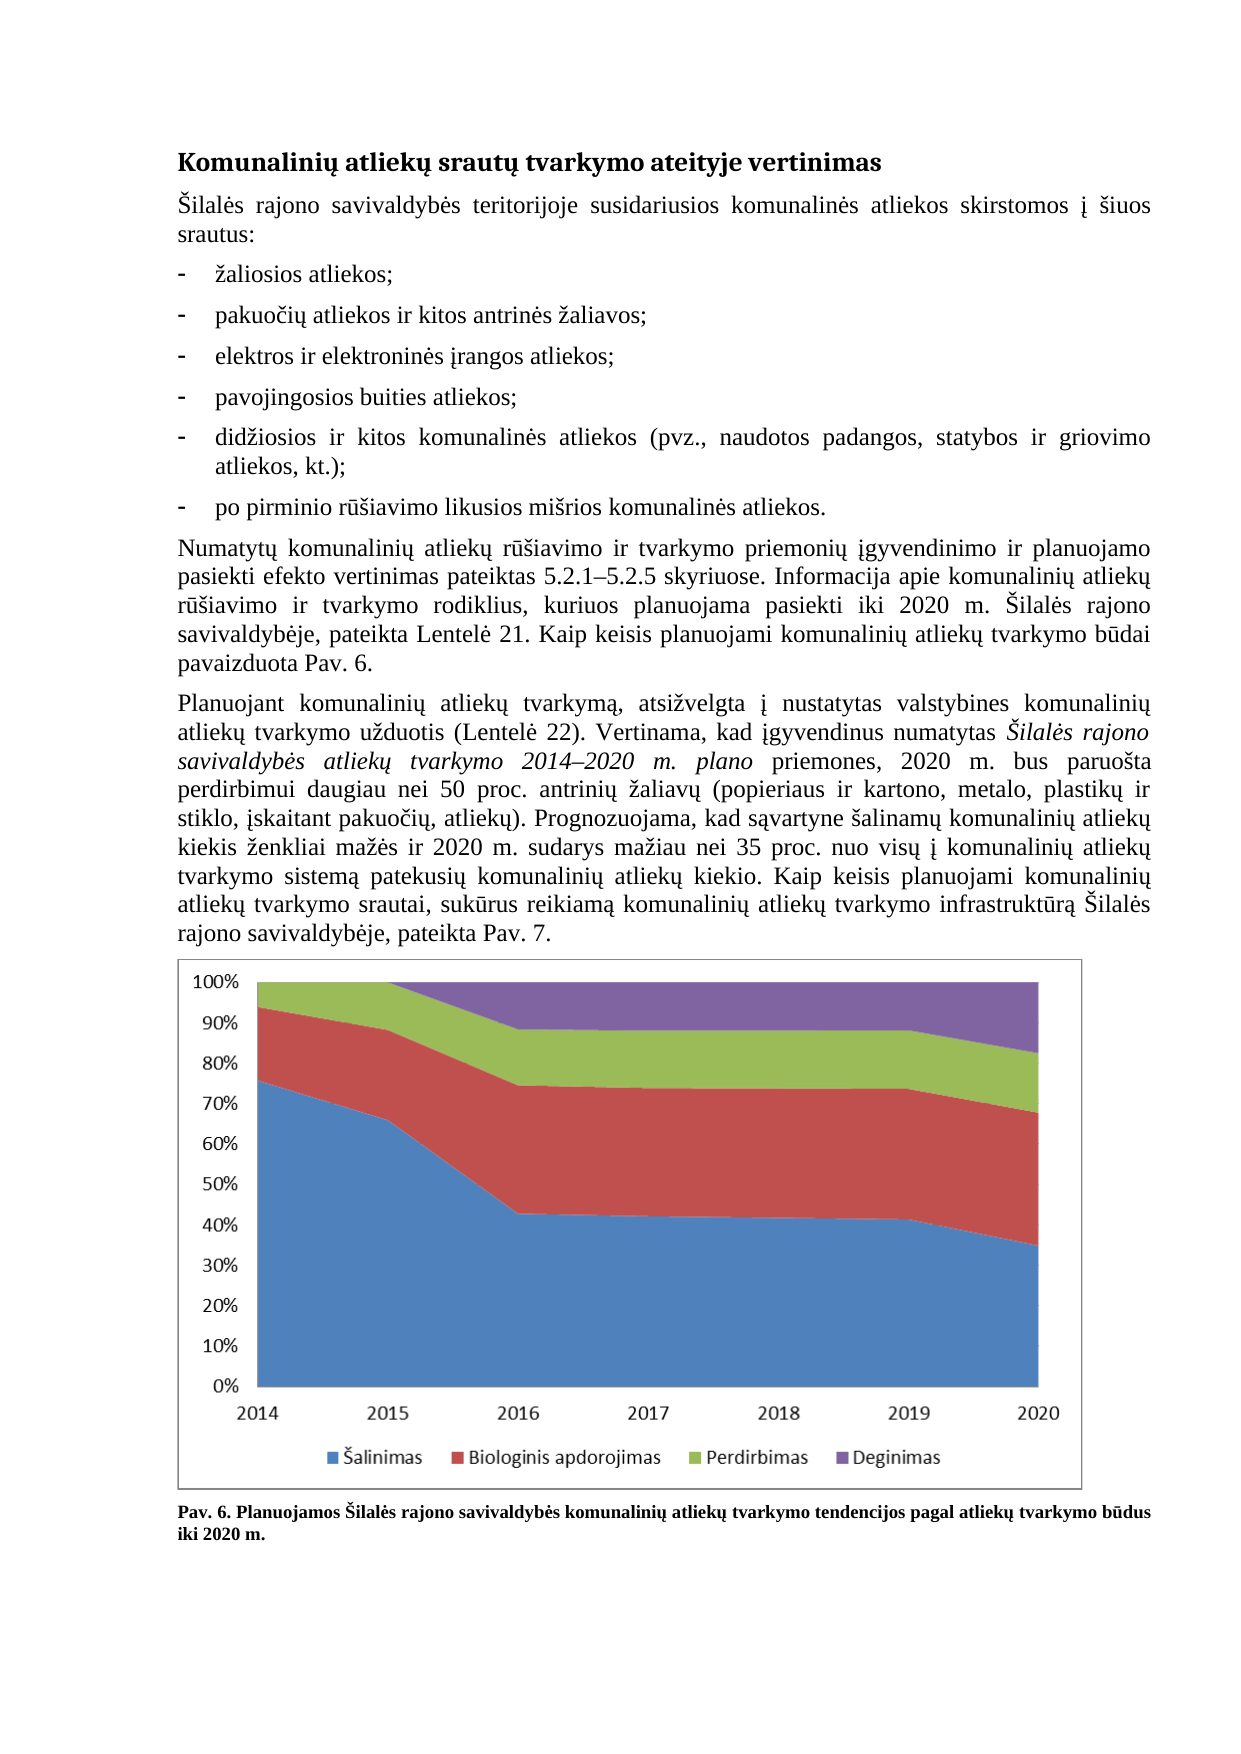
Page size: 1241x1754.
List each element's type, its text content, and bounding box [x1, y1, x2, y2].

text Numatytų komunalinių atliekų rūšiavimo ir tvarkymo priemonių įgyvendinimo ir planuojamo pasiekti efekto vertinimas pateiktas 5.2.1–5.2.5 skyriuose. Informacija apie komunalinių atliekų rūšiavimo ir tvarkymo rodiklius, kuriuos planuojama pasiekti iki 2020 m. Šilalės rajono savivaldybėje, pateikta Lentelė 21. Kaip keisis planuojami komunalinių atliekų tvarkymo būdai pavaizduota Pav. 6. [177, 533, 1152, 676]
text  pavojingosios buities atliekos; [177, 382, 1152, 410]
text Šilalės rajono savivaldybės teritorijoje susidariusios komunalinės atliekos skirstomos į šiuos srautus: [177, 190, 1152, 247]
text Pav. 6. Planuojamos Šilalės rajono savivaldybės komunalinių atliekų tvarkymo tendencijos pagal atliekų tvarkymo būdus iki 2020 m. [177, 1501, 1152, 1544]
text  didžiosios ir kitos komunalinės atliekos (pvz., naudotos padangos, statybos ir griovimo atliekos, kt.); [177, 422, 1152, 480]
subtitle Komunalinių atliekų srautų tvarkymo ateityje vertinimas [177, 147, 1152, 178]
text  elektros ir elektroninės įrangos atliekos; [177, 341, 1152, 370]
text  po pirminio rūšiavimo likusios mišrios komunalinės atliekos. [177, 492, 1152, 521]
text Planuojant komunalinių atliekų tvarkymą, atsižvelgta į nustatytas valstybines komunalinių atliekų tvarkymo užduotis (Lentelė 22). Vertinama, kad įgyvendinus numatytas Šilalės rajono savivaldybės atliekų tvarkymo 2014–2020 m. plano priemones, 2020 m. bus paruošta perdirbimui daugiau nei 50 proc. antrinių žaliavų (popieriaus ir kartono, metalo, plastikų ir stiklo, įskaitant pakuočių, atliekų). Prognozuojama, kad sąvartyne šalinamų komunalinių atliekų kiekis ženkliai mažės ir 2020 m. sudarys mažiau nei 35 proc. nuo visų į komunalinių atliekų tvarkymo sistemą patekusių komunalinių atliekų kiekio. Kaip keisis planuojami komunalinių atliekų tvarkymo srautai, sukūrus reikiamą komunalinių atliekų tvarkymo infrastruktūrą Šilalės rajono savivaldybėje, pateikta Pav. 7. [177, 688, 1152, 947]
text  pakuočių atliekos ir kitos antrinės žaliavos; [177, 300, 1152, 329]
text  žaliosios atliekos; [177, 259, 1152, 288]
